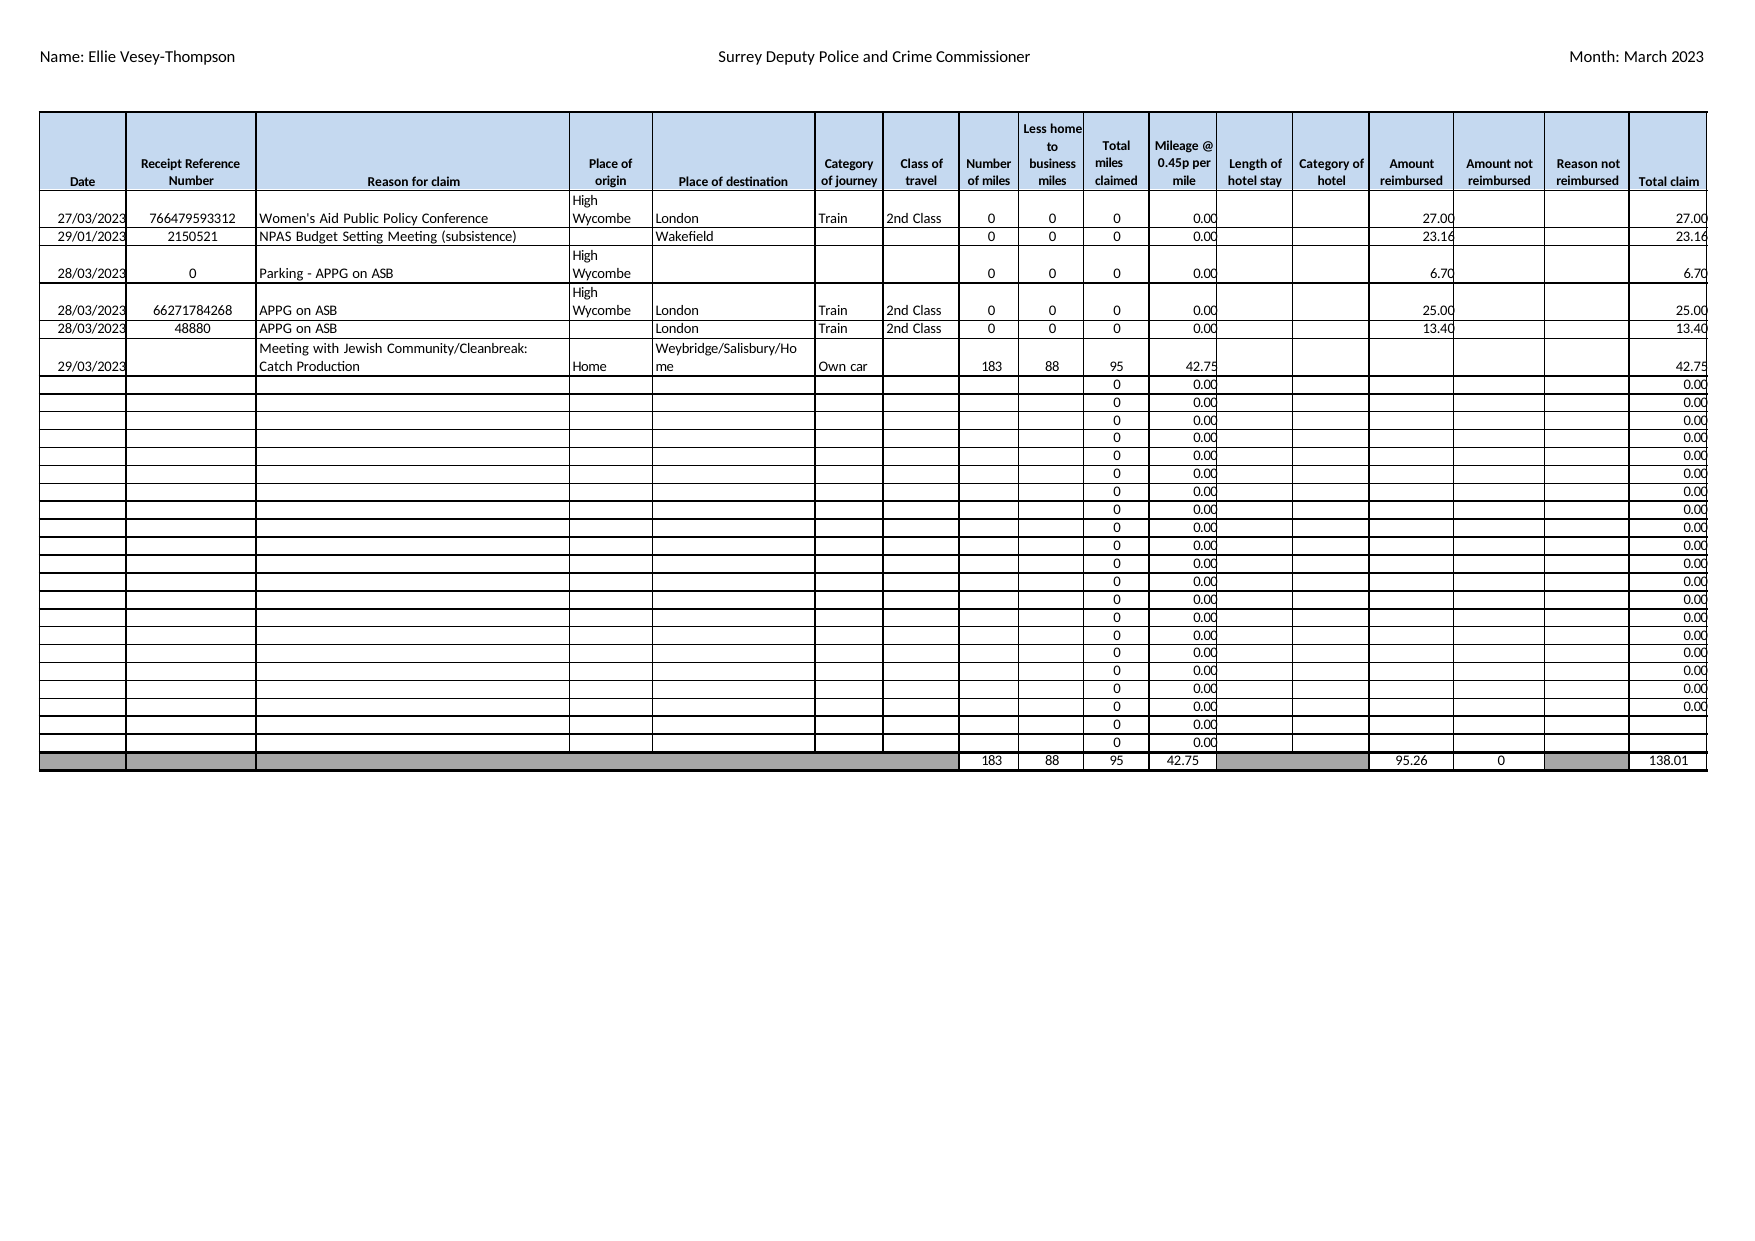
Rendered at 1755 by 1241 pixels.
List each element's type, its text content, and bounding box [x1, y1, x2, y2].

table_cell [40, 735, 125, 751]
table_cell 28/03/2023 [40, 284, 125, 319]
table_header Less home to business miles [1019, 113, 1083, 189]
table_cell Own car [816, 339, 882, 375]
table_cell 25.00 [1630, 284, 1706, 319]
table_cell [570, 681, 652, 697]
table_cell [960, 663, 1018, 679]
table_cell [884, 430, 958, 447]
table_cell 0 [1084, 574, 1148, 590]
table_cell [1217, 448, 1292, 464]
table_cell [1019, 735, 1083, 751]
table_cell 0.00 [1630, 484, 1706, 500]
table_cell [40, 484, 125, 500]
table_cell [1545, 466, 1628, 482]
table_cell NPAS Budget Setting Meeting (subsistence) [257, 228, 569, 245]
table_cell [257, 592, 569, 608]
table_cell 23.16 [1630, 228, 1706, 245]
table_cell [1019, 466, 1083, 482]
table_cell 13.40 [1630, 321, 1706, 337]
table_cell [653, 448, 814, 464]
table_cell [1217, 502, 1292, 518]
table_cell [1370, 377, 1453, 393]
table_cell [1019, 395, 1083, 411]
table_cell [1019, 448, 1083, 464]
table_cell [816, 717, 882, 733]
table_cell [40, 699, 125, 715]
table_cell [1370, 430, 1453, 447]
table_cell [1217, 717, 1292, 733]
table_cell [257, 502, 569, 518]
table_cell [1545, 627, 1628, 644]
table_cell [653, 735, 814, 751]
table_cell [1454, 645, 1544, 662]
table_cell [1545, 412, 1628, 429]
table_cell [1019, 663, 1083, 679]
table_cell [653, 430, 814, 447]
table_cell [1293, 228, 1368, 245]
table_cell [1217, 592, 1292, 608]
table_cell [884, 228, 958, 245]
table_cell [257, 735, 569, 751]
table_cell [257, 627, 569, 644]
table_cell [1019, 592, 1083, 608]
table_cell [1454, 228, 1544, 245]
table_cell 48880 [127, 321, 255, 337]
table_cell [1217, 412, 1292, 429]
table_cell 0 [1084, 321, 1148, 337]
table_cell [127, 574, 255, 590]
table_cell [1454, 538, 1544, 554]
table_cell [1293, 538, 1368, 554]
table_cell [960, 556, 1018, 572]
table_cell [816, 448, 882, 464]
table_cell 0.00 [1630, 395, 1706, 411]
table_cell [653, 699, 814, 715]
table_cell [40, 556, 125, 572]
table_cell [1545, 520, 1628, 536]
table_cell [653, 538, 814, 554]
table_cell 0.00 [1150, 627, 1216, 644]
table_cell [1370, 520, 1453, 536]
table_cell 23.16 [1370, 228, 1453, 245]
table_cell 0 [1084, 395, 1148, 411]
table_cell [1217, 246, 1292, 282]
table_cell 0.00 [1150, 448, 1216, 464]
table_cell [1454, 284, 1544, 319]
table_cell [960, 484, 1018, 500]
table_cell [1293, 321, 1368, 337]
table_cell [1293, 645, 1368, 662]
table_cell [257, 556, 569, 572]
table_cell [653, 395, 814, 411]
table_cell Home [570, 339, 652, 375]
table_cell [653, 502, 814, 518]
table_cell 29/01/2023 [40, 228, 125, 245]
table_cell [1454, 681, 1544, 697]
table_cell 0.00 [1150, 538, 1216, 554]
table_cell [816, 412, 882, 429]
table_cell [816, 430, 882, 447]
table_cell [1019, 377, 1083, 393]
table_cell [816, 377, 882, 393]
table_cell [570, 484, 652, 500]
table_cell 0.00 [1150, 717, 1216, 733]
table_cell London [653, 321, 814, 337]
table_cell [1217, 538, 1292, 554]
table_cell [1217, 466, 1292, 482]
table_cell 0.00 [1150, 228, 1216, 245]
table_cell 0 [1084, 610, 1148, 626]
table_cell [1293, 448, 1368, 464]
table_cell [816, 502, 882, 518]
table_header Mileage @ 0.45p per mile [1150, 113, 1216, 189]
table_cell 0.00 [1630, 520, 1706, 536]
table_cell 0.00 [1150, 502, 1216, 518]
table_cell 0 [1084, 484, 1148, 500]
table_cell [653, 717, 814, 733]
table_header Place of origin [570, 113, 652, 189]
table_cell [1019, 430, 1083, 447]
table_cell 0 [1084, 191, 1148, 227]
table_cell Meeting with Jewish Community/Cleanbreak: Catch Production [257, 339, 569, 375]
table_cell [1545, 556, 1628, 572]
table_cell 0.00 [1630, 663, 1706, 679]
table_cell [1293, 466, 1368, 482]
table_cell [1019, 484, 1083, 500]
table_cell 13.40 [1370, 321, 1453, 337]
table_cell [40, 412, 125, 429]
table_cell [1217, 574, 1292, 590]
table_cell [884, 556, 958, 572]
table_cell [1370, 592, 1453, 608]
table_cell [1454, 663, 1544, 679]
table_cell [884, 663, 958, 679]
table_cell [1217, 339, 1292, 375]
table_cell [884, 466, 958, 482]
table_cell [40, 754, 125, 769]
table_cell 0.00 [1150, 556, 1216, 572]
table_header Reason for claim [257, 113, 569, 189]
table_cell [1545, 377, 1628, 393]
table_cell [1293, 681, 1368, 697]
table_cell 0.00 [1150, 246, 1216, 282]
table_cell [1019, 502, 1083, 518]
table_cell [1293, 246, 1368, 282]
table_cell [570, 448, 652, 464]
table_cell 6.70 [1630, 246, 1706, 282]
table_cell 0 [1019, 284, 1083, 319]
table_cell [1217, 645, 1292, 662]
table_cell 0.00 [1630, 538, 1706, 554]
table_cell [1019, 556, 1083, 572]
table_cell [816, 592, 882, 608]
table_cell [257, 538, 569, 554]
table_cell [816, 228, 882, 245]
table_cell [1293, 412, 1368, 429]
table_cell [1454, 627, 1544, 644]
table_cell [1217, 699, 1292, 715]
table_cell [1454, 377, 1544, 393]
table_cell [1293, 395, 1368, 411]
table_cell [570, 395, 652, 411]
table_cell [127, 466, 255, 482]
table_cell [653, 412, 814, 429]
table_cell Weybridge/Salisbury/Ho me [653, 339, 814, 375]
table_cell [1293, 663, 1368, 679]
table_cell [960, 610, 1018, 626]
table_cell [1454, 430, 1544, 447]
table_cell [1370, 466, 1453, 482]
table_cell [570, 717, 652, 733]
table_cell 0.00 [1150, 520, 1216, 536]
table_cell [1217, 520, 1292, 536]
table_cell 0 [960, 246, 1018, 282]
table_cell [1454, 717, 1544, 733]
table_cell 0 [1019, 191, 1083, 227]
table_cell 0 [127, 246, 255, 282]
table_cell [1454, 484, 1544, 500]
table_cell [1217, 627, 1292, 644]
table_cell [570, 735, 652, 751]
table_cell 0 [1084, 645, 1148, 662]
table_cell [816, 735, 882, 751]
table_cell 0 [1084, 681, 1148, 697]
table_cell 0.00 [1150, 377, 1216, 393]
table_cell [40, 627, 125, 644]
table_cell [40, 395, 125, 411]
table_cell [257, 520, 569, 536]
table_cell 0 [1084, 592, 1148, 608]
table_cell [40, 610, 125, 626]
table_cell 0 [1084, 627, 1148, 644]
table_cell [884, 412, 958, 429]
table_cell [1293, 284, 1368, 319]
table_cell Wakefield [653, 228, 814, 245]
table_cell [40, 574, 125, 590]
table_cell [884, 592, 958, 608]
table_cell [127, 395, 255, 411]
table_cell [1217, 735, 1292, 751]
table_cell [884, 377, 958, 393]
table_cell [1019, 574, 1083, 590]
table_cell 0.00 [1630, 627, 1706, 644]
table_cell 138.01 [1630, 754, 1706, 769]
table_cell [653, 556, 814, 572]
table_cell [1370, 448, 1453, 464]
table_header Category of journey [816, 113, 882, 189]
table_cell [884, 627, 958, 644]
table_cell [1293, 735, 1368, 751]
table_cell [1019, 681, 1083, 697]
table_cell [653, 610, 814, 626]
table_cell [1370, 627, 1453, 644]
table_cell 183 [960, 754, 1018, 769]
table_cell Train [816, 284, 882, 319]
table_cell [653, 520, 814, 536]
table_cell [570, 699, 652, 715]
table_cell 0.00 [1630, 556, 1706, 572]
table_cell [570, 574, 652, 590]
table_cell [1217, 610, 1292, 626]
table_cell 0 [1019, 321, 1083, 337]
table_cell [40, 466, 125, 482]
table_cell 27.00 [1630, 191, 1706, 227]
table_cell [960, 681, 1018, 697]
table_cell 0.00 [1150, 395, 1216, 411]
table_cell [884, 520, 958, 536]
table_cell 42.75 [1150, 339, 1216, 375]
table_cell 0 [1084, 284, 1148, 319]
table_cell [1454, 502, 1544, 518]
table_cell [127, 412, 255, 429]
table_cell [816, 556, 882, 572]
table_cell [257, 699, 569, 715]
table_cell 42.75 [1630, 339, 1706, 375]
table_cell 88 [1019, 339, 1083, 375]
table_cell [1545, 448, 1628, 464]
table_cell [1293, 610, 1368, 626]
table_cell High Wycombe [570, 191, 652, 227]
table_cell [1454, 246, 1544, 282]
table_cell 0.00 [1630, 699, 1706, 715]
table_cell [40, 377, 125, 393]
table_cell [1545, 246, 1628, 282]
table_cell [570, 228, 652, 245]
table_cell 27.00 [1370, 191, 1453, 227]
table_cell 0.00 [1630, 412, 1706, 429]
table_cell 66271784268 [127, 284, 255, 319]
table_cell APPG on ASB [257, 284, 569, 319]
table_cell 0 [1084, 538, 1148, 554]
table_cell [1454, 321, 1544, 337]
table_cell [1370, 502, 1453, 518]
table_cell [960, 592, 1018, 608]
table_cell [1370, 645, 1453, 662]
table_cell [960, 520, 1018, 536]
table_cell [257, 448, 569, 464]
table_cell 0.00 [1150, 191, 1216, 227]
table_cell 88 [1019, 754, 1083, 769]
table_cell High Wycombe [570, 246, 652, 282]
table_cell 0.00 [1150, 412, 1216, 429]
table_cell [1454, 699, 1544, 715]
table_cell APPG on ASB [257, 321, 569, 337]
table_cell [816, 663, 882, 679]
table_cell [1630, 735, 1706, 751]
table_cell [884, 699, 958, 715]
table_cell [40, 592, 125, 608]
table_cell [960, 699, 1018, 715]
table_cell [1545, 610, 1628, 626]
table_cell 25.00 [1370, 284, 1453, 319]
table_cell [1019, 627, 1083, 644]
table_cell [570, 627, 652, 644]
table_cell [884, 502, 958, 518]
table_cell [1019, 538, 1083, 554]
table_cell [884, 717, 958, 733]
table_cell [40, 538, 125, 554]
table_cell [1454, 412, 1544, 429]
table_cell [1217, 754, 1368, 769]
table_cell 0 [960, 321, 1018, 337]
table_cell [1293, 430, 1368, 447]
table_cell [127, 592, 255, 608]
table_cell [127, 520, 255, 536]
table_cell Women's Aid Public Policy Conference [257, 191, 569, 227]
table_cell [1545, 339, 1628, 375]
table_cell [653, 663, 814, 679]
table_cell 95 [1084, 339, 1148, 375]
table_cell 27/03/2023 [40, 191, 125, 227]
table_cell [960, 377, 1018, 393]
table_cell [257, 412, 569, 429]
table_cell [1019, 717, 1083, 733]
table_cell [1293, 627, 1368, 644]
table_cell [1019, 645, 1083, 662]
table_cell [1019, 520, 1083, 536]
table_cell [1019, 699, 1083, 715]
table_cell [1370, 574, 1453, 590]
table_cell [816, 610, 882, 626]
table_cell [1370, 663, 1453, 679]
table_cell [1370, 395, 1453, 411]
table_cell 0 [1084, 246, 1148, 282]
table_cell [1293, 339, 1368, 375]
table_cell [127, 645, 255, 662]
table_cell 0.00 [1150, 699, 1216, 715]
table_cell 0 [1084, 717, 1148, 733]
table_cell [1293, 191, 1368, 227]
table_cell [1545, 228, 1628, 245]
table_cell [1293, 377, 1368, 393]
table_cell [1545, 592, 1628, 608]
table_cell 95 [1084, 754, 1148, 769]
table_cell [1293, 484, 1368, 500]
table_cell [1217, 484, 1292, 500]
table_cell [257, 754, 958, 769]
table_cell [1454, 574, 1544, 590]
table_cell [257, 395, 569, 411]
table_header Total claim [1630, 113, 1706, 189]
table_cell [1370, 412, 1453, 429]
table_cell [960, 395, 1018, 411]
table_cell [257, 645, 569, 662]
table_cell [1019, 412, 1083, 429]
table_cell [960, 502, 1018, 518]
table_cell [257, 484, 569, 500]
table_cell [127, 681, 255, 697]
table_cell [960, 466, 1018, 482]
table_cell 29/03/2023 [40, 339, 125, 375]
table_cell [1545, 735, 1628, 751]
table_cell [570, 466, 652, 482]
table_cell [884, 735, 958, 751]
table_cell 0 [1084, 520, 1148, 536]
table_cell [1630, 717, 1706, 733]
table_cell [1370, 735, 1453, 751]
table_cell 28/03/2023 [40, 321, 125, 337]
table_cell [1293, 574, 1368, 590]
table_cell [884, 448, 958, 464]
table_cell [884, 395, 958, 411]
table_cell [1293, 592, 1368, 608]
table_cell [1454, 448, 1544, 464]
table_cell 0.00 [1630, 592, 1706, 608]
table_cell [127, 448, 255, 464]
table_cell [960, 538, 1018, 554]
table_cell [816, 645, 882, 662]
table_cell [570, 412, 652, 429]
table_cell 0.00 [1630, 681, 1706, 697]
table_cell [1545, 574, 1628, 590]
table_cell [816, 246, 882, 282]
table_cell [1370, 681, 1453, 697]
table_cell [1217, 228, 1292, 245]
table_cell [1545, 395, 1628, 411]
table_cell [127, 699, 255, 715]
table_cell 0.00 [1150, 284, 1216, 319]
table_cell 0 [1084, 466, 1148, 482]
table_header Amount not reimbursed [1454, 113, 1544, 189]
table_cell [1545, 538, 1628, 554]
table_cell [1545, 484, 1628, 500]
table_cell [1217, 430, 1292, 447]
table_cell [40, 645, 125, 662]
table_cell 0.00 [1630, 574, 1706, 590]
table_cell [40, 502, 125, 518]
table_cell [653, 377, 814, 393]
table_cell 0.00 [1150, 663, 1216, 679]
table_cell [884, 574, 958, 590]
table_header Receipt Reference Number [127, 113, 255, 189]
table_cell [1370, 717, 1453, 733]
table_cell [127, 502, 255, 518]
table_cell [1454, 520, 1544, 536]
table_cell 0.00 [1150, 430, 1216, 447]
table_cell 0 [960, 191, 1018, 227]
table_cell 0.00 [1150, 466, 1216, 482]
table_cell 2nd Class [884, 321, 958, 337]
table_header Number of miles [960, 113, 1018, 189]
table_cell [127, 627, 255, 644]
table_cell [570, 520, 652, 536]
table_cell [257, 430, 569, 447]
table_cell [1454, 395, 1544, 411]
table_cell [1217, 663, 1292, 679]
table_cell [816, 484, 882, 500]
table_cell [816, 395, 882, 411]
table_cell [816, 574, 882, 590]
table_header Reason not reimbursed [1545, 113, 1628, 189]
table_cell 0.00 [1150, 681, 1216, 697]
table_cell 0 [1084, 502, 1148, 518]
table_cell [570, 321, 652, 337]
table_cell [653, 246, 814, 282]
table_cell [653, 681, 814, 697]
table_header Class of travel [884, 113, 958, 189]
table_cell 0.00 [1630, 610, 1706, 626]
table_cell [960, 430, 1018, 447]
table_cell [127, 339, 255, 375]
table_cell [816, 681, 882, 697]
table_cell [1545, 717, 1628, 733]
text Name: Ellie Vesey-Thompson Surrey Deputy Police and Crime Commissioner Month: March 2023 [39, 46, 1725, 66]
table_cell 0 [1019, 246, 1083, 282]
table_cell [1454, 191, 1544, 227]
table_cell [1545, 284, 1628, 319]
table_cell [960, 645, 1018, 662]
table_cell 0.00 [1150, 610, 1216, 626]
table_cell 0 [1084, 699, 1148, 715]
table_cell [40, 430, 125, 447]
table_cell 2nd Class [884, 191, 958, 227]
table_cell 28/03/2023 [40, 246, 125, 282]
table_cell [816, 520, 882, 536]
table_cell [1545, 321, 1628, 337]
table_cell 0 [1454, 754, 1544, 769]
table_cell [1454, 556, 1544, 572]
table_cell [653, 592, 814, 608]
table_header Place of destination [653, 113, 814, 189]
table_cell [127, 484, 255, 500]
table_cell [653, 627, 814, 644]
table_cell 0.00 [1630, 377, 1706, 393]
table_cell [653, 484, 814, 500]
table_cell [40, 448, 125, 464]
table_cell [570, 502, 652, 518]
table_cell Train [816, 321, 882, 337]
table_cell [257, 574, 569, 590]
table_cell 0 [1084, 448, 1148, 464]
table_cell [40, 663, 125, 679]
table_cell 0 [1084, 556, 1148, 572]
table_cell High Wycombe [570, 284, 652, 319]
table_cell [1293, 556, 1368, 572]
table_cell [1545, 430, 1628, 447]
table_cell [1217, 191, 1292, 227]
table_cell [1545, 502, 1628, 518]
table_cell [40, 717, 125, 733]
table_cell [570, 592, 652, 608]
table_cell [1217, 395, 1292, 411]
table_cell [884, 339, 958, 375]
table_cell [127, 377, 255, 393]
table_cell [884, 645, 958, 662]
table_cell 0 [1084, 228, 1148, 245]
table_cell [570, 538, 652, 554]
table_cell [1545, 681, 1628, 697]
table_cell [653, 466, 814, 482]
table_cell [1217, 284, 1292, 319]
table_cell [40, 520, 125, 536]
table_cell [960, 627, 1018, 644]
table_cell [1370, 610, 1453, 626]
table_cell 0 [1084, 663, 1148, 679]
table_cell [1370, 484, 1453, 500]
table_cell [1454, 610, 1544, 626]
table_cell [884, 610, 958, 626]
table_cell 0 [1084, 735, 1148, 751]
table_cell 183 [960, 339, 1018, 375]
table_cell [127, 717, 255, 733]
table_cell 0.00 [1150, 735, 1216, 751]
table_cell [570, 610, 652, 626]
table_header Length of hotel stay [1217, 113, 1292, 189]
table_cell [570, 377, 652, 393]
table_cell [257, 663, 569, 679]
table_cell [127, 663, 255, 679]
table_cell [653, 574, 814, 590]
table_cell [570, 556, 652, 572]
table_cell [257, 717, 569, 733]
table_cell [257, 610, 569, 626]
table_cell [1019, 610, 1083, 626]
table_cell [1370, 538, 1453, 554]
table_cell [1545, 699, 1628, 715]
table_cell [1370, 699, 1453, 715]
table_cell [960, 448, 1018, 464]
table_cell [1370, 339, 1453, 375]
table_cell [1293, 520, 1368, 536]
table_cell 0.00 [1150, 321, 1216, 337]
table_cell [127, 556, 255, 572]
table_cell [1217, 321, 1292, 337]
table_cell [1454, 466, 1544, 482]
table_cell 0.00 [1630, 466, 1706, 482]
table_cell 0.00 [1630, 430, 1706, 447]
table_cell 2150521 [127, 228, 255, 245]
table_cell [570, 663, 652, 679]
table_cell [653, 645, 814, 662]
table_cell [816, 627, 882, 644]
table_cell [1545, 645, 1628, 662]
table_cell [40, 681, 125, 697]
table_cell [570, 645, 652, 662]
table_header Date [40, 113, 125, 189]
table_cell 0 [1019, 228, 1083, 245]
table_cell [816, 466, 882, 482]
table_cell [1293, 502, 1368, 518]
table_cell [1545, 754, 1628, 769]
table_cell London [653, 191, 814, 227]
table_cell [884, 538, 958, 554]
table_header Category of hotel [1293, 113, 1368, 189]
table_cell 0.00 [1150, 592, 1216, 608]
table_cell [1545, 663, 1628, 679]
table_cell 0.00 [1150, 645, 1216, 662]
table_cell [127, 538, 255, 554]
table_cell Train [816, 191, 882, 227]
table_cell [816, 699, 882, 715]
table_cell 2nd Class [884, 284, 958, 319]
table_cell 0.00 [1630, 502, 1706, 518]
table_cell [1217, 681, 1292, 697]
table_cell 766479593312 [127, 191, 255, 227]
table_cell 6.70 [1370, 246, 1453, 282]
table_cell 0.00 [1150, 484, 1216, 500]
table_cell [1217, 556, 1292, 572]
table_cell [884, 246, 958, 282]
table_cell 0 [1084, 412, 1148, 429]
table_header Amount reimbursed [1370, 113, 1453, 189]
table_cell [257, 681, 569, 697]
table_cell [1293, 699, 1368, 715]
table_cell Parking - APPG on ASB [257, 246, 569, 282]
table_cell 0 [960, 228, 1018, 245]
table_cell 0.00 [1150, 574, 1216, 590]
table_cell [127, 735, 255, 751]
table_cell [884, 484, 958, 500]
table_cell [1545, 191, 1628, 227]
table_cell [1454, 735, 1544, 751]
table_cell [127, 610, 255, 626]
table_cell [1293, 717, 1368, 733]
table_cell [960, 735, 1018, 751]
table_cell [257, 377, 569, 393]
table_cell [127, 430, 255, 447]
table_cell [127, 754, 255, 769]
table_cell [570, 430, 652, 447]
table_cell 0.00 [1630, 448, 1706, 464]
table_cell [257, 466, 569, 482]
table_cell 0 [960, 284, 1018, 319]
table_cell [1454, 339, 1544, 375]
table_cell [960, 574, 1018, 590]
table_cell [884, 681, 958, 697]
table_header Total miles claimed [1084, 113, 1148, 189]
table_cell [816, 538, 882, 554]
table_cell 0 [1084, 430, 1148, 447]
table_cell 0 [1084, 377, 1148, 393]
table_cell [1454, 592, 1544, 608]
table_cell [960, 412, 1018, 429]
table_cell 0.00 [1630, 645, 1706, 662]
table_cell 95.26 [1370, 754, 1453, 769]
table_cell 42.75 [1150, 754, 1216, 769]
table_cell [960, 717, 1018, 733]
table_cell [1217, 377, 1292, 393]
table_cell [1370, 556, 1453, 572]
table_cell London [653, 284, 814, 319]
